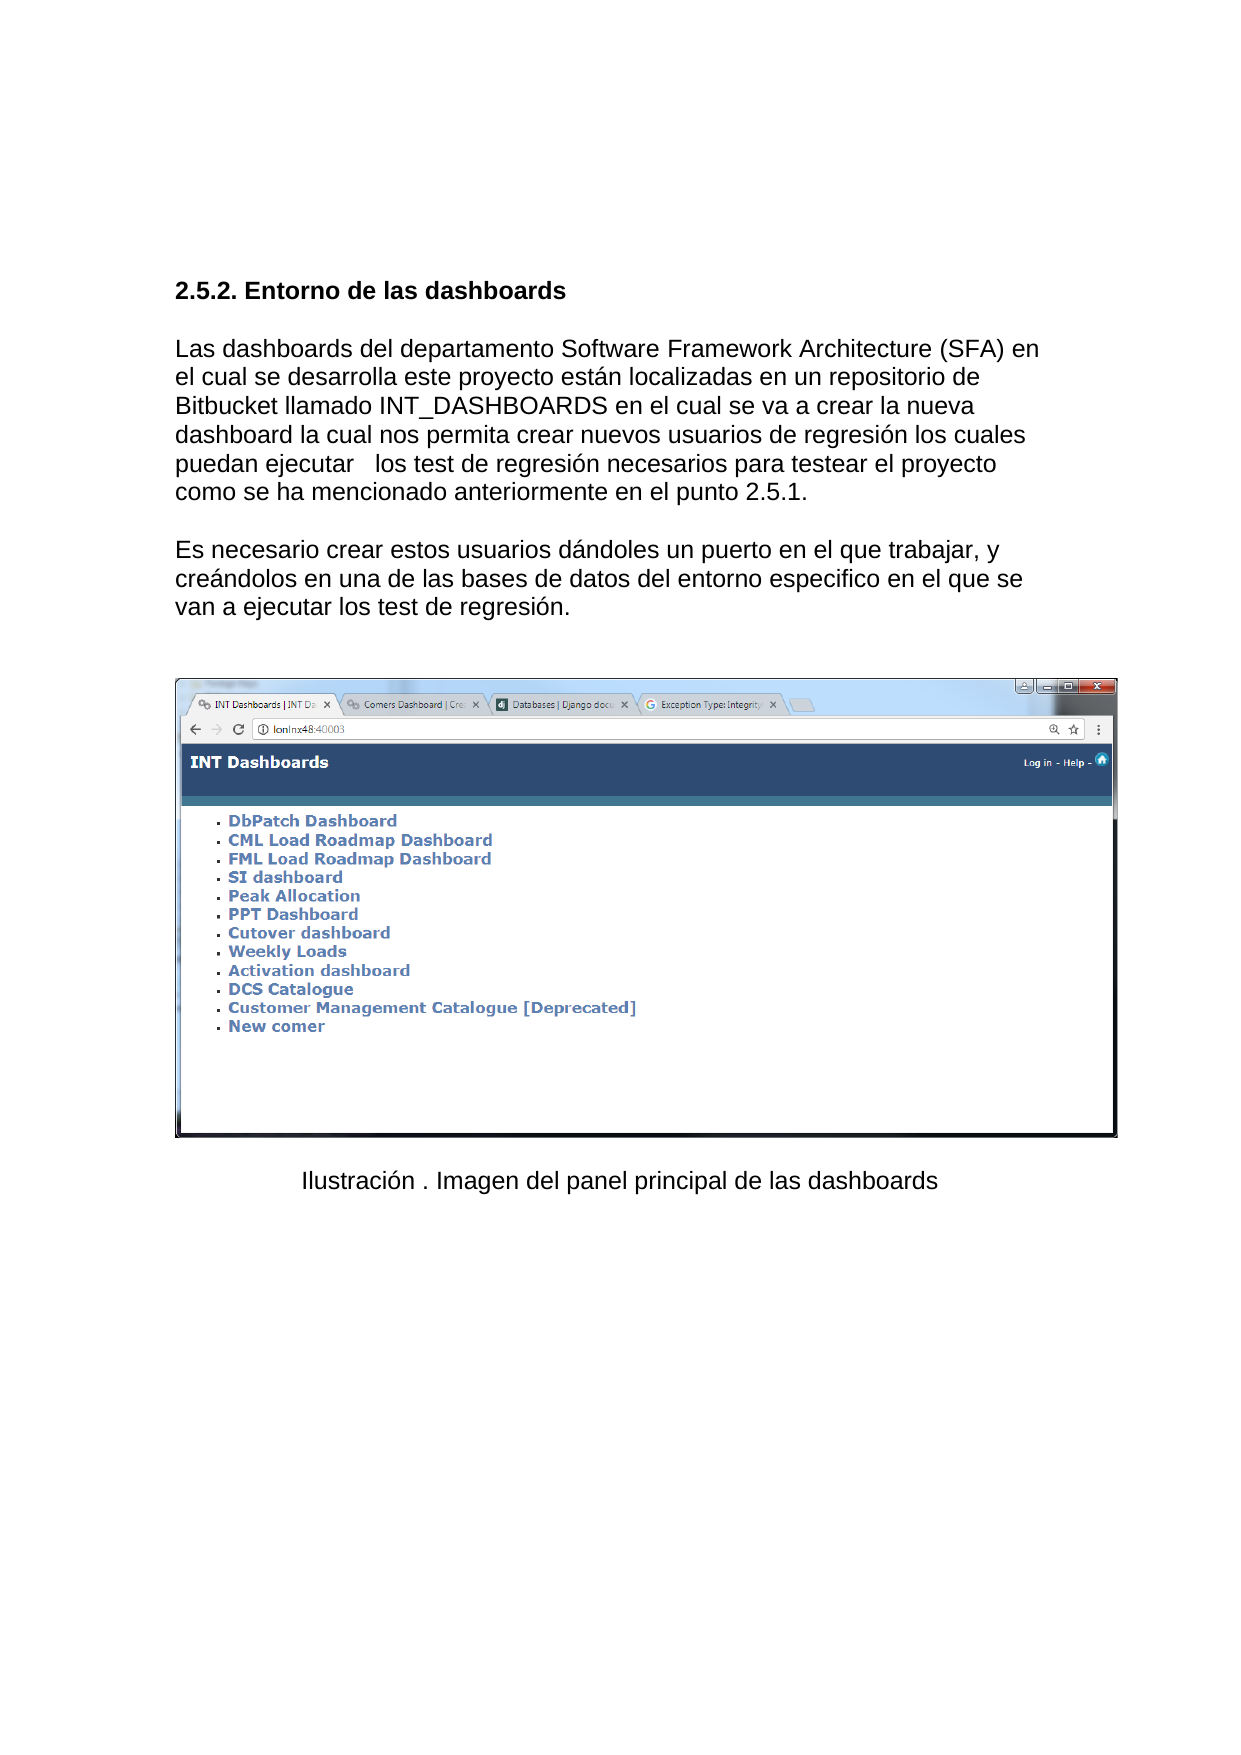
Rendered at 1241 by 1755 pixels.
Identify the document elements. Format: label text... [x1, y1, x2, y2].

text Es necesario crear estos usuarios dándoles un puerto en el que trabajar, y creándolos en una de las bases de datos del entorno especifico en el que se van a ejecutar los test de regresión. [175, 535, 1065, 621]
picture [175, 678, 1118, 1138]
text Las dashboards del departamento Software Framework Architecture (SFA) en el cual se desarrolla este proyecto están localizadas en un repositorio de Bitbucket llamado INT_DASHBOARDS en el cual se va a crear la nueva dashboard la cual nos permita crear nuevos usuarios de regresión los cuales puedan ejecutar los test de regresión necesarios para testear el proyecto como se ha mencionado anteriormente en el punto 2.5.1. [175, 333, 1065, 506]
text Ilustración . Imagen del panel principal de las dashboards [175, 1166, 1065, 1195]
text 2.5.2. Entorno de las dashboards [175, 276, 1065, 305]
